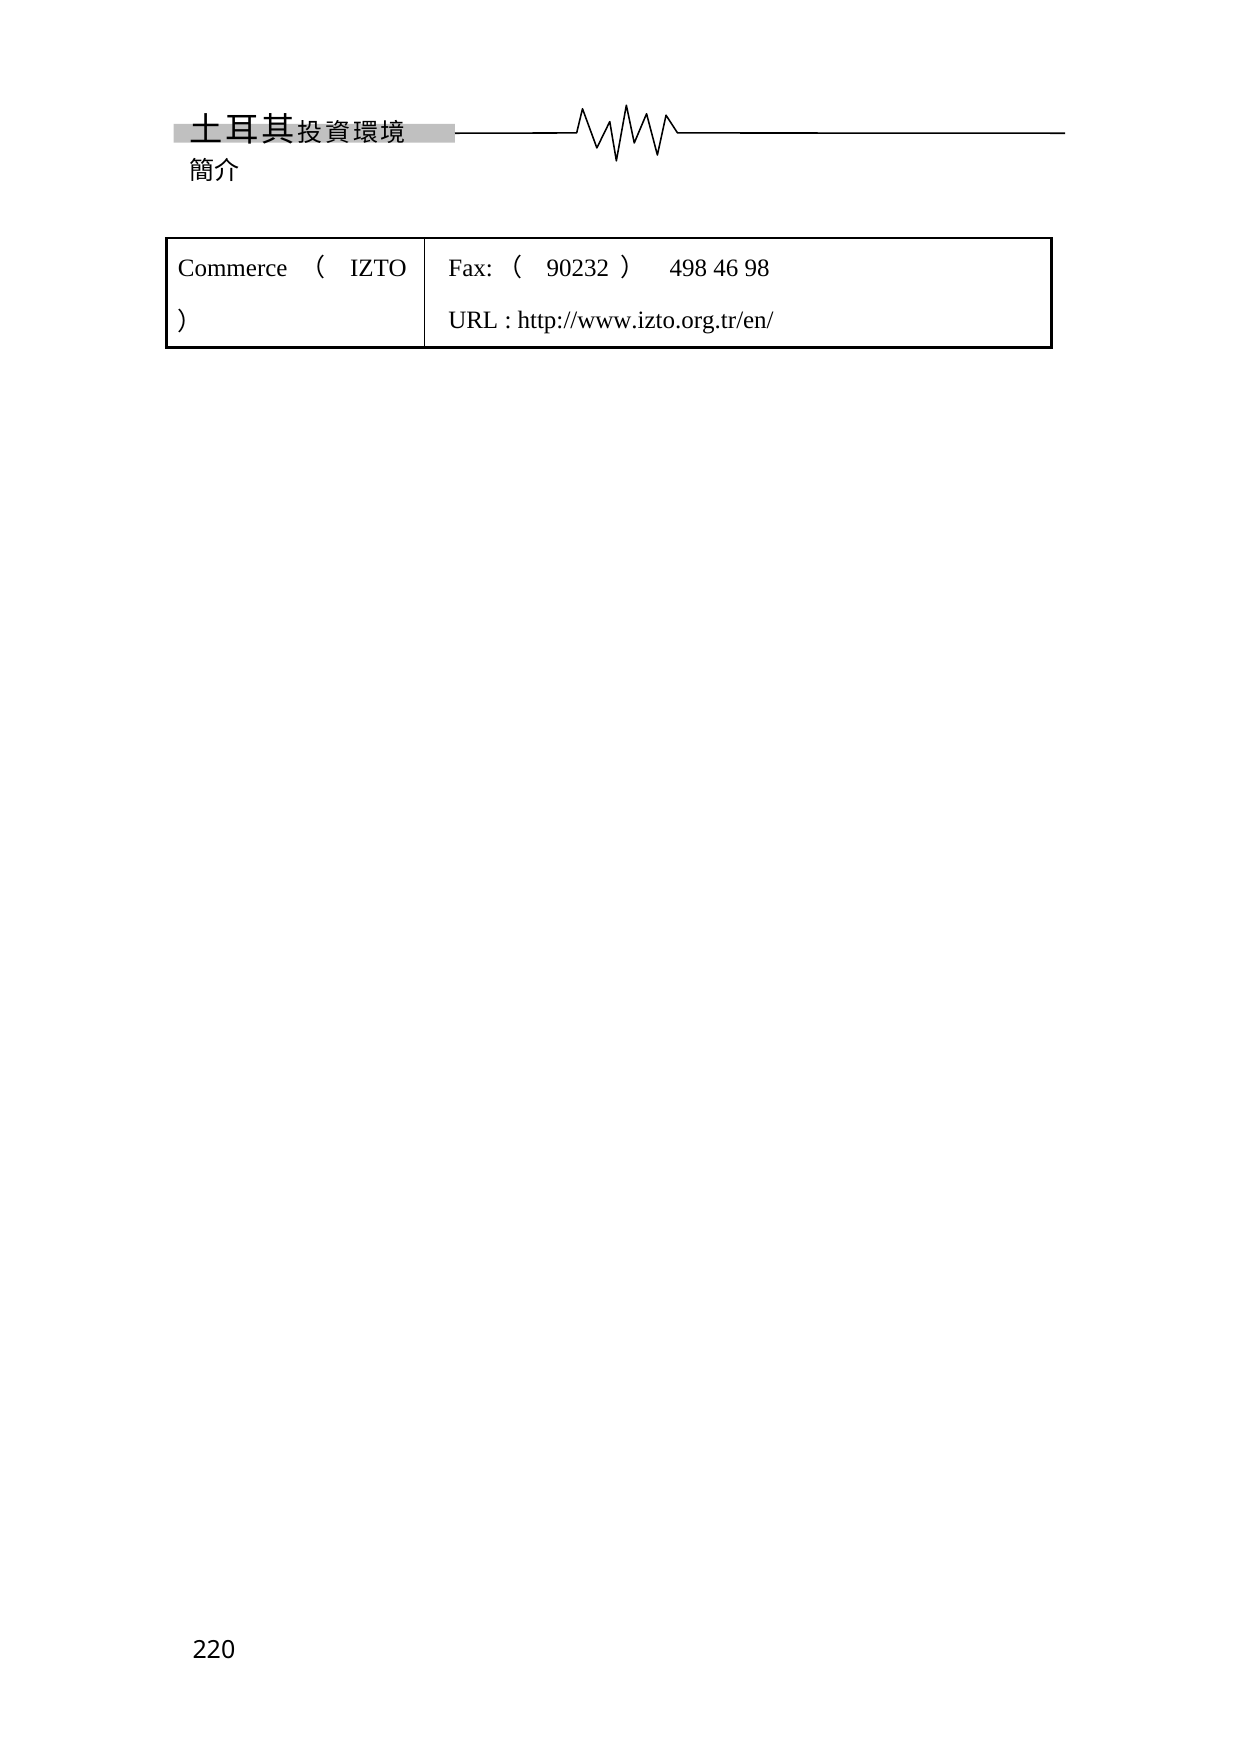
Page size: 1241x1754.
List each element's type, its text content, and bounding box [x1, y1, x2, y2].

table_cell Commerce（IZTO） [168, 239, 424, 346]
table_cell Fax:（90232）498 46 98 URL : http://www.izto.org.tr/en/ [425, 239, 1050, 346]
